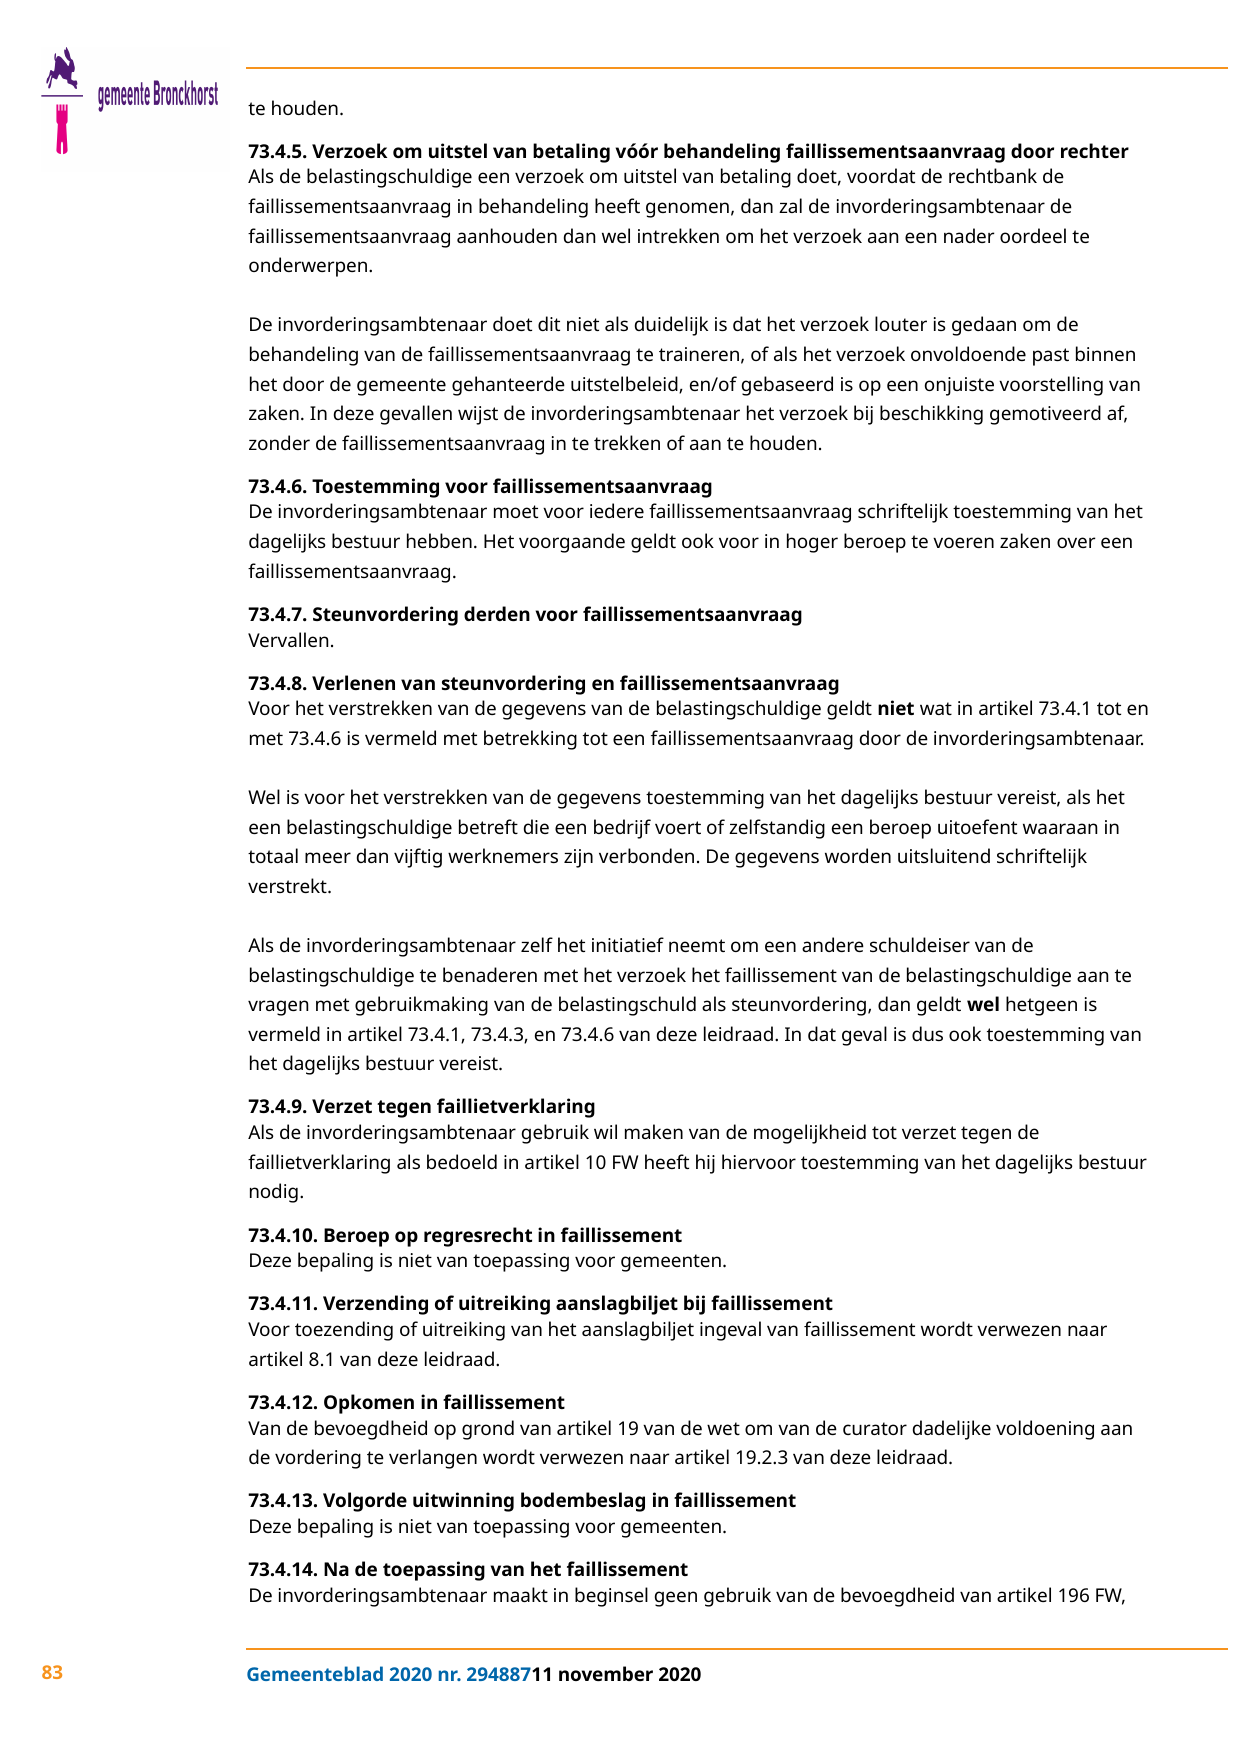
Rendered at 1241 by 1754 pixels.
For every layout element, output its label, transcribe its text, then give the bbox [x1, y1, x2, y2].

text 73.4.12. Opkomen in faillissement [248, 1389, 1152, 1415]
text 73.4.13. Volgorde uitwinning bodembeslag in faillissement [248, 1487, 1152, 1513]
text Deze bepaling is niet van toepassing voor gemeenten. [248, 1513, 1152, 1539]
text Wel is voor het verstrekken van de gegevens toestemming van het dagelijks bestuur vereist, als het een belastingschuldige betreft die een bedrijf voert of zelfstandig een beroep uitoefent waaraan in totaal meer dan vijftig werknemers zijn verbonden. De gegevens worden uitsluitend schriftelijk verstrekt. [248, 784, 1152, 899]
text 73.4.14. Na de toepassing van het faillissement [248, 1556, 1152, 1582]
text Als de invorderingsambtenaar gebruik wil maken van de mogelijkheid tot verzet tegen de faillietverklaring als bedoeld in artikel 10 FW heeft hij hiervoor toestemming van het dagelijks bestuur nodig. [248, 1119, 1152, 1204]
text De invorderingsambtenaar moet voor iedere faillissementsaanvraag schriftelijk toestemming van het dagelijks bestuur hebben. Het voorgaande geldt ook voor in hoger beroep te voeren zaken over een faillissementsaanvraag. [248, 499, 1152, 584]
text Deze bepaling is niet van toepassing voor gemeenten. [248, 1247, 1152, 1273]
text 73.4.6. Toestemming voor faillissementsaanvraag [248, 473, 1152, 499]
text Voor toezending of uitreiking van het aanslagbiljet ingeval van faillissement wordt verwezen naar artikel 8.1 van deze leidraad. [248, 1316, 1152, 1372]
text Voor het verstrekken van de gegevens van de belastingschuldige geldt niet wat in artikel 73.4.1 tot en met 73.4.6 is vermeld met betrekking tot een faillissementsaanvraag door de invorderingsambtenaar. [248, 696, 1152, 751]
text Als de belastingschuldige een verzoek om uitstel van betaling doet, voordat de rechtbank de faillissementsaanvraag in behandeling heeft genomen, dan zal de invorderingsambtenaar de faillissementsaanvraag aanhouden dan wel intrekken om het verzoek aan een nader oordeel te onderwerpen. [248, 164, 1152, 278]
text 73.4.9. Verzet tegen faillietverklaring [248, 1094, 1152, 1119]
picture [41, 47, 231, 172]
text 73.4.7. Steunvordering derden voor faillissementsaanvraag [248, 601, 1152, 627]
text De invorderingsambtenaar doet dit niet als duidelijk is dat het verzoek louter is gedaan om de behandeling van de faillissementsaanvraag te traineren, of als het verzoek onvoldoende past binnen het door de gemeente gehanteerde uitstelbeleid, en/of gebaseerd is op een onjuiste voorstelling van zaken. In deze gevallen wijst de invorderingsambtenaar het verzoek bij beschikking gemotiveerd af, zonder de faillissementsaanvraag in te trekken of aan te houden. [248, 312, 1152, 456]
text De invorderingsambtenaar maakt in beginsel geen gebruik van de bevoegdheid van artikel 196 FW, [248, 1582, 1152, 1608]
text Vervallen. [248, 627, 1152, 652]
text 73.4.8. Verlenen van steunvordering en faillissementsaanvraag [248, 670, 1152, 696]
text Als de invorderingsambtenaar zelf het initiatief neemt om een andere schuldeiser van de belastingschuldige te benaderen met het verzoek het faillissement van de belastingschuldige aan te vragen met gebruikmaking van de belastingschuld als steunvordering, dan geldt wel hetgeen is vermeld in artikel 73.4.1, 73.4.3, en 73.4.6 van deze leidraad. In dat geval is dus ook toestemming van het dagelijks bestuur vereist. [248, 932, 1152, 1076]
text 73.4.11. Verzending of uitreiking aanslagbiljet bij faillissement [248, 1291, 1152, 1316]
text 73.4.5. Verzoek om uitstel van betaling vóór behandeling faillissementsaanvraag door rechter [248, 138, 1152, 164]
text 73.4.10. Beroep op regresrecht in faillissement [248, 1222, 1152, 1247]
text te houden. [248, 95, 1152, 121]
text Van de bevoegdheid op grond van artikel 19 van de wet om van de curator dadelijke voldoening aan de vordering te verlangen wordt verwezen naar artikel 19.2.3 van deze leidraad. [248, 1415, 1152, 1470]
